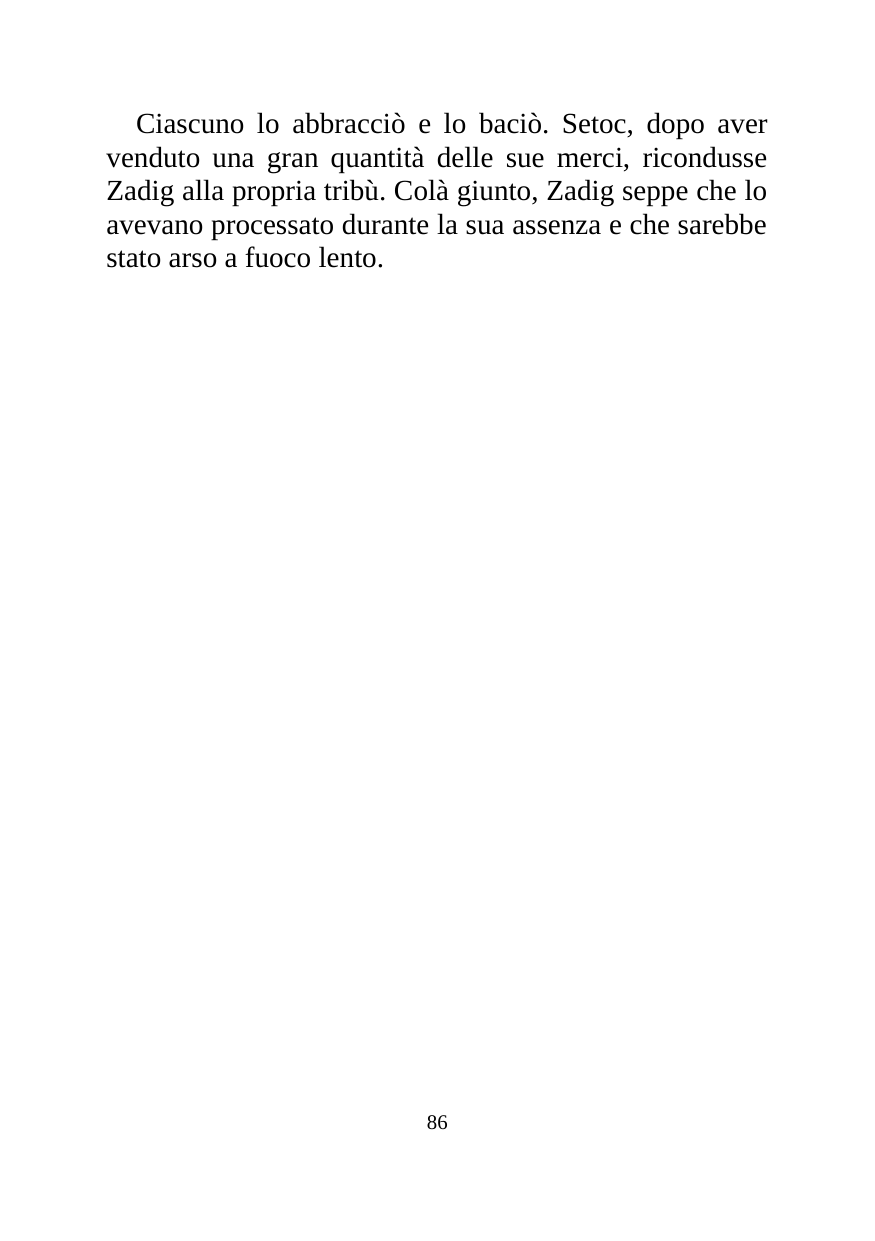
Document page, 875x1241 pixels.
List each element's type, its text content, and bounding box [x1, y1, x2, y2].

text Ciascuno lo abbracciò e lo baciò. Setoc, dopo aver venduto una gran quantità delle sue merci, ricondusse Zadig alla propria tribù. Colà giunto, Zadig seppe che lo avevano processato durante la sua assenza e che sarebbe stato arso a fuoco lento. [106, 106, 768, 274]
